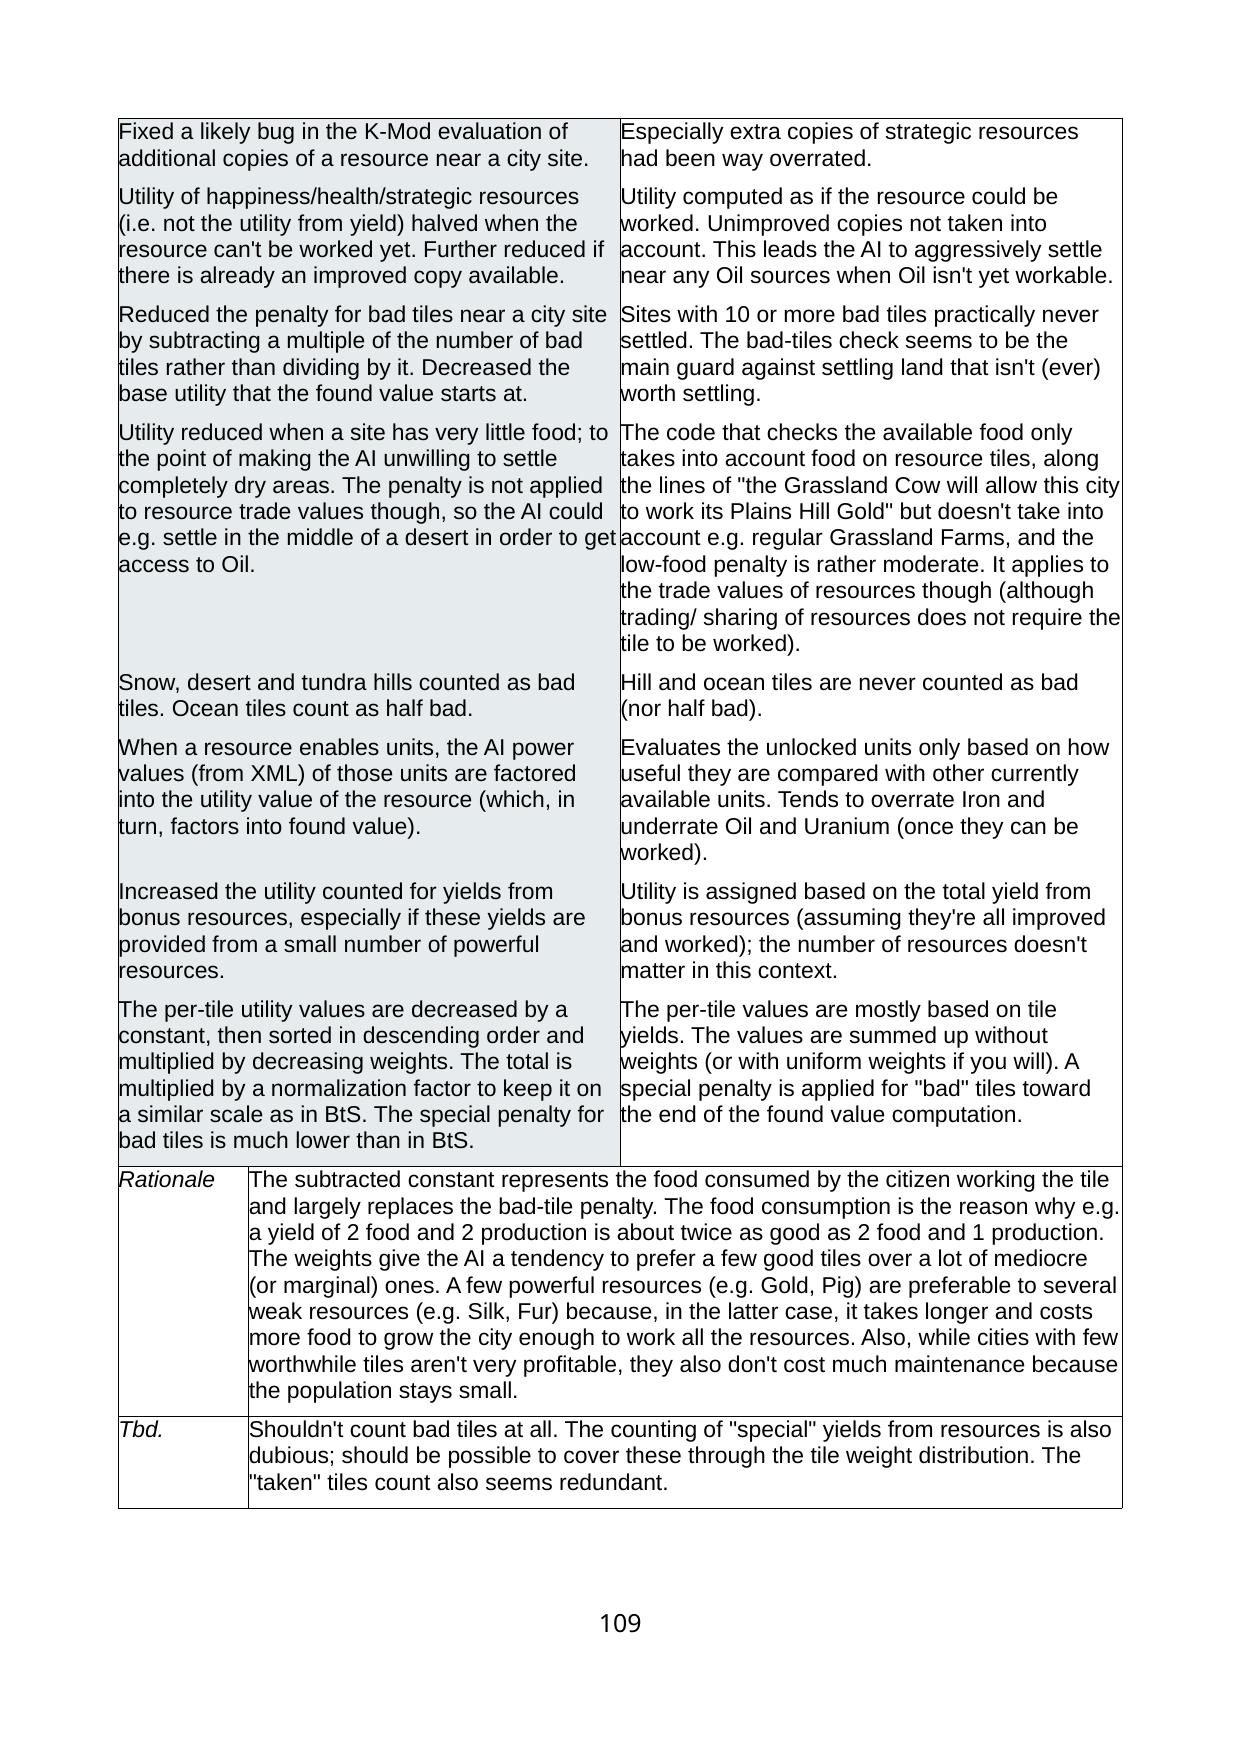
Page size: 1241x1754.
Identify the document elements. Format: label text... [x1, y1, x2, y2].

table_cell The subtracted constant represents the food consumed by the citizen working the tile and largely replaces the bad-tile penalty. The food consumption is the reason why e.g. a yield of 2 food and 2 production is about twice as good as 2 food and 1 production. The weights give the AI a tendency to prefer a few good tiles over a lot of mediocre (or marginal) ones. A few powerful resources (e.g. Gold, Pig) are preferable to several weak resources (e.g. Silk, Fur) because, in the latter case, it takes longer and costs more food to grow the city enough to work all the resources. Also, while cities with few worthwhile tiles aren't very profitable, they also don't cost much maintenance because the population stays small. [249, 1167, 1122, 1416]
table_cell Tbd. [119, 1417, 248, 1507]
table_cell Especially extra copies of strategic resources had been way overrated. Utility computed as if the resource could be worked. Unimproved copies not taken into account. This leads the AI to aggressively settle near any Oil sources when Oil isn't yet workable. Sites with 10 or more bad tiles practically never settled. The bad-tiles check seems to be the main guard against settling land that isn't (ever) worth settling. The code that checks the available food only takes into account food on resource tiles, along the lines of "the Grassland Cow will allow this city to work its Plains Hill Gold" but doesn't take into account e.g. regular Grassland Farms, and the low-food penalty is rather moderate. It applies to the trade values of resources though (although trading/ sharing of resources does not require the tile to be worked). Hill and ocean tiles are never counted as bad (nor half bad). Evaluates the unlocked units only based on how useful they are compared with other currently available units. Tends to overrate Iron and underrate Oil and Uranium (once they can be worked). Utility is assigned based on the total yield from bonus resources (assuming they're all improved and worked); the number of resources doesn't matter in this context. The per-tile values are mostly based on tile yields. The values are summed up without weights (or with uniform weights if you will). A special penalty is applied for "bad" tiles toward the end of the found value computation. [621, 119, 1122, 1166]
table_cell Rationale [119, 1167, 248, 1416]
table_cell Fixed a likely bug in the K-Mod evaluation of additional copies of a resource near a city site. Utility of happiness/health/strategic resources (i.e. not the utility from yield) halved when the resource can't be worked yet. Further reduced if there is already an improved copy available. Reduced the penalty for bad tiles near a city site by subtracting a multiple of the number of bad tiles rather than dividing by it. Decreased the base utility that the found value starts at. Utility reduced when a site has very little food; to the point of making the AI unwilling to settle completely dry areas. The penalty is not applied to resource trade values though, so the AI could e.g. settle in the middle of a desert in order to get access to Oil. Snow, desert and tundra hills counted as bad tiles. Ocean tiles count as half bad. When a resource enables units, the AI power values (from XML) of those units are factored into the utility value of the resource (which, in turn, factors into found value). Increased the utility counted for yields from bonus resources, especially if these yields are provided from a small number of powerful resources. The per-tile utility values are decreased by a constant, then sorted in descending order and multiplied by decreasing weights. The total is multiplied by a normalization factor to keep it on a similar scale as in BtS. The special penalty for bad tiles is much lower than in BtS. [119, 119, 620, 1166]
table_cell Shouldn't count bad tiles at all. The counting of "special" yields from resources is also dubious; should be possible to cover these through the tile weight distribution. The "taken" tiles count also seems redundant. [249, 1417, 1122, 1507]
